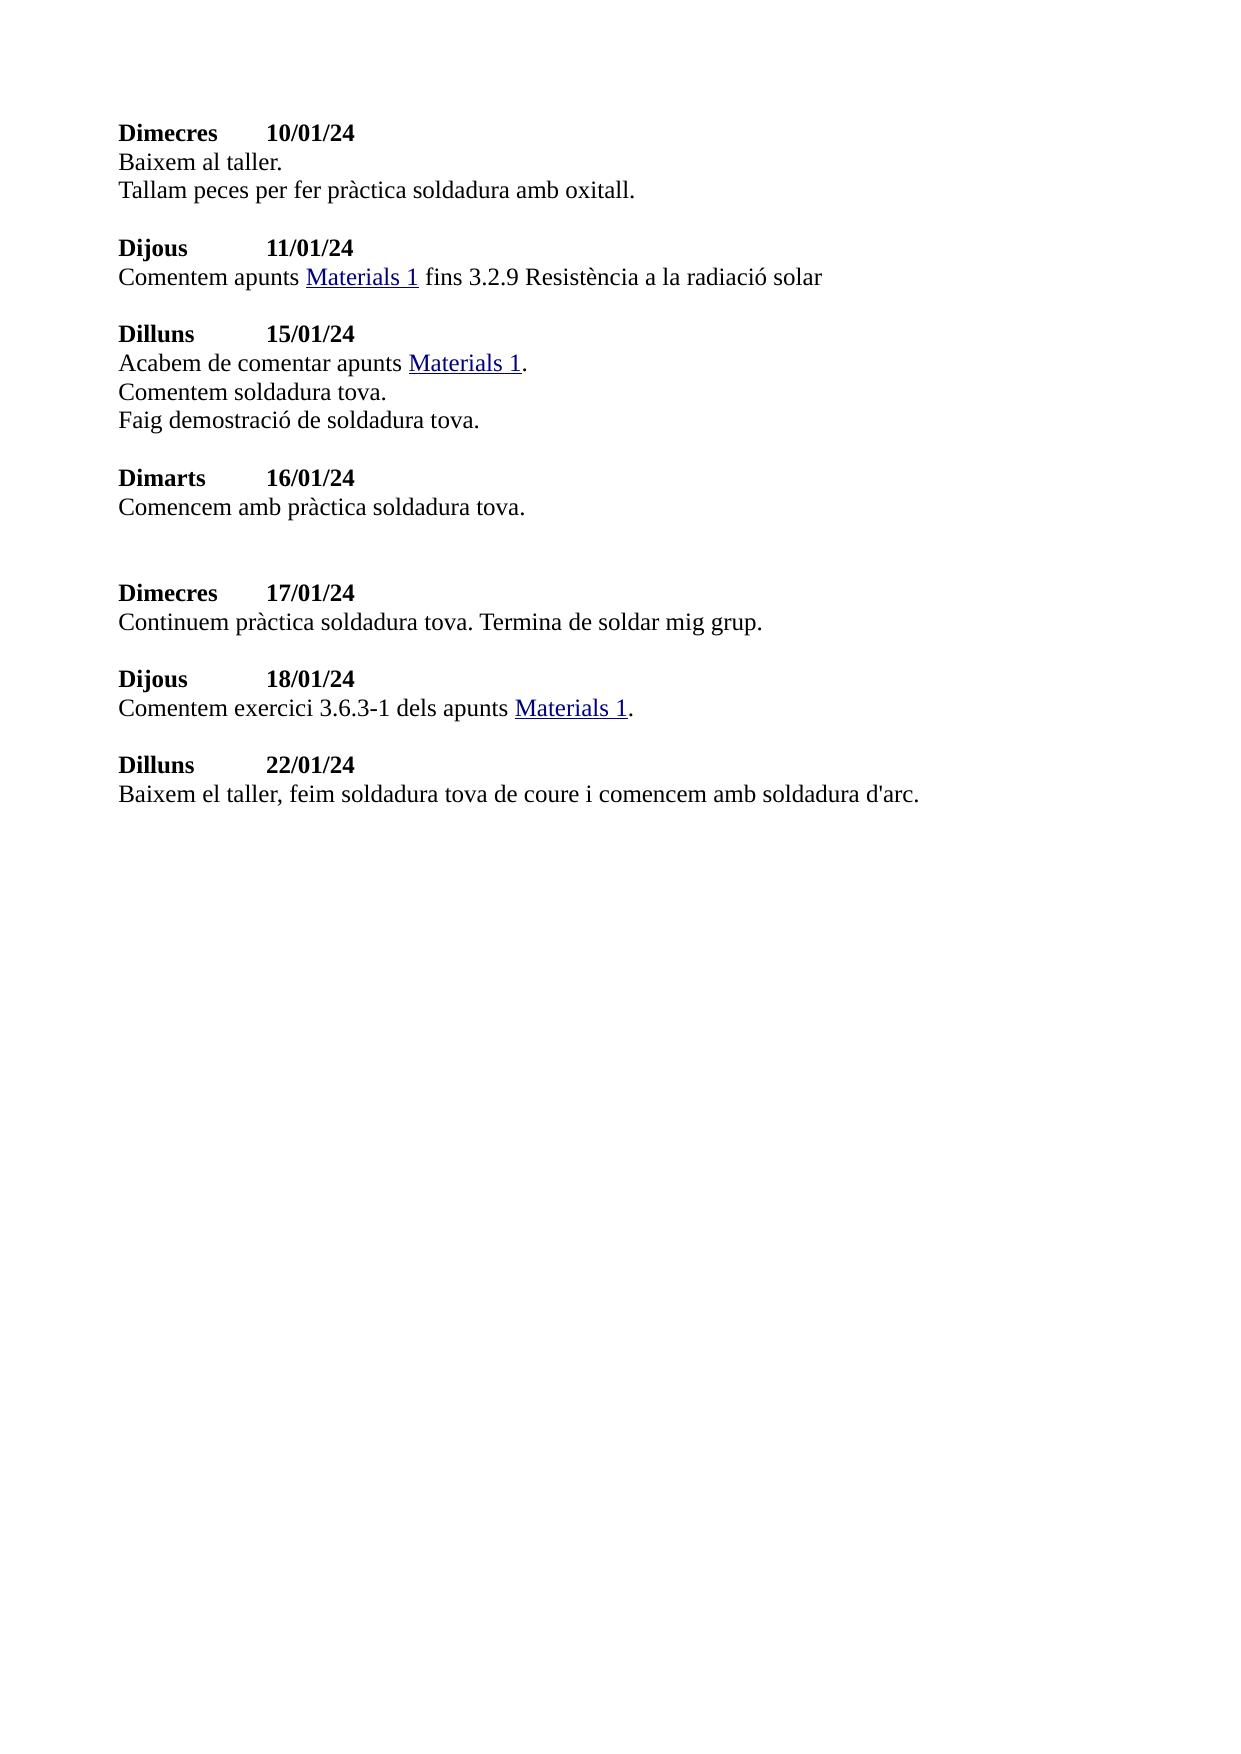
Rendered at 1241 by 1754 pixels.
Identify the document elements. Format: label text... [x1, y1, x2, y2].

text Dijous 11/01/24 [118, 233, 1122, 262]
text Acabem de comentar apunts Materials 1. [118, 348, 1122, 377]
text Dimarts 16/01/24 [118, 463, 1122, 492]
text Comencem amb pràctica soldadura tova. [118, 492, 1122, 521]
text Dijous 18/01/24 [118, 664, 1122, 693]
text Baixem el taller, feim soldadura tova de coure i comencem amb soldadura d'arc. [118, 779, 1122, 808]
text Faig demostració de soldadura tova. [118, 406, 1122, 434]
text Comentem exercici 3.6.3-1 dels apunts Materials 1. [118, 693, 1122, 722]
text Dimecres 17/01/24 [118, 578, 1122, 607]
text Comentem soldadura tova. [118, 377, 1122, 406]
text Dilluns 22/01/24 [118, 751, 1122, 779]
text Dimecres 10/01/24 [118, 118, 1122, 147]
text Continuem pràctica soldadura tova. Termina de soldar mig grup. [118, 607, 1122, 636]
text Tallam peces per fer pràctica soldadura amb oxitall. [118, 176, 1122, 204]
text Baixem al taller. [118, 147, 1122, 176]
text Dilluns 15/01/24 [118, 319, 1122, 348]
text Comentem apunts Materials 1 fins 3.2.9 Resistència a la radiació solar [118, 262, 1122, 291]
